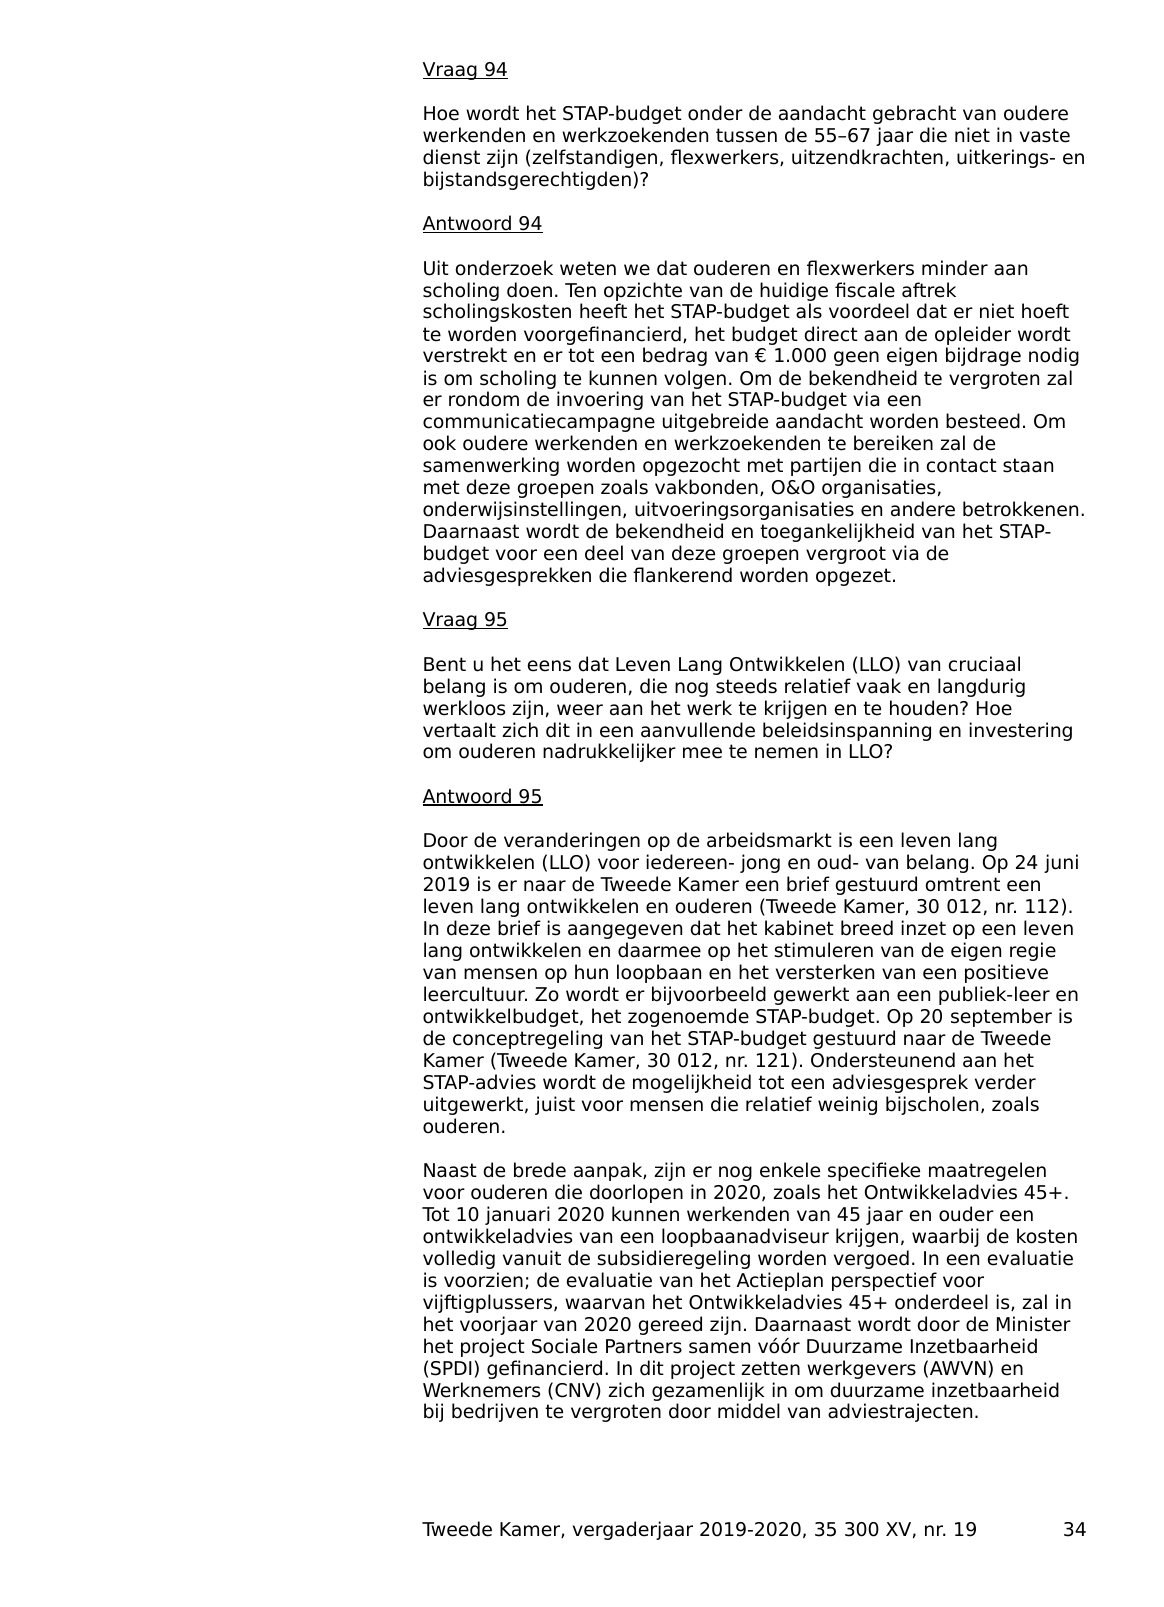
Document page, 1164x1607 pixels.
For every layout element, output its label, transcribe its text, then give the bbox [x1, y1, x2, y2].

subtitle Vraag 94 [422, 59, 1087, 81]
text Naast de brede aanpak, zijn er nog enkele specifieke maatregelen voor ouderen die doorlopen in 2020, zoals het Ontwikkeladvies 45+. Tot 10 januari 2020 kunnen werkenden van 45 jaar en ouder een ontwikkeladvies van een loopbaanadviseur krijgen, waarbij de kosten volledig vanuit de subsidieregeling worden vergoed. In een evaluatie is voorzien; de evaluatie van het Actieplan perspectief voor vijftigplussers, waarvan het Ontwikkeladvies 45+ onderdeel is, zal in het voorjaar van 2020 gereed zijn. Daarnaast wordt door de Minister het project Sociale Partners samen vóór Duurzame Inzetbaarheid (SPDI) gefinancierd. In dit project zetten werkgevers (AWVN) en Werknemers (CNV) zich gezamenlijk in om duurzame inzetbaarheid bij bedrijven te vergroten door middel van adviestrajecten. [422, 1160, 1087, 1423]
subtitle Antwoord 94 [422, 213, 1087, 235]
text Uit onderzoek weten we dat ouderen en flexwerkers minder aan scholing doen. Ten opzichte van de huidige fiscale aftrek scholingskosten heeft het STAP-budget als voordeel dat er niet hoeft te worden voorgefinancierd, het budget direct aan de opleider wordt verstrekt en er tot een bedrag van € 1.000 geen eigen bijdrage nodig is om scholing te kunnen volgen. Om de bekendheid te vergroten zal er rondom de invoering van het STAP-budget via een communicatiecampagne uitgebreide aandacht worden besteed. Om ook oudere werkenden en werkzoekenden te bereiken zal de samenwerking worden opgezocht met partijen die in contact staan met deze groepen zoals vakbonden, O&O organisaties, onderwijsinstellingen, uitvoeringsorganisaties en andere betrokkenen. Daarnaast wordt de bekendheid en toegankelijkheid van het STAP-budget voor een deel van deze groepen vergroot via de adviesgesprekken die flankerend worden opgezet. [422, 257, 1087, 587]
text Bent u het eens dat Leven Lang Ontwikkelen (LLO) van cruciaal belang is om ouderen, die nog steeds relatief vaak en langdurig werkloos zijn, weer aan het werk te krijgen en te houden? Hoe vertaalt zich dit in een aanvullende beleidsinspanning en investering om ouderen nadrukkelijker mee te nemen in LLO? [422, 653, 1087, 763]
subtitle Antwoord 95 [422, 786, 1087, 808]
text Hoe wordt het STAP-budget onder de aandacht gebracht van oudere werkenden en werkzoekenden tussen de 55–67 jaar die niet in vaste dienst zijn (zelfstandigen, flexwerkers, uitzendkrachten, uitkerings- en bijstandsgerechtigden)? [422, 103, 1087, 191]
text Door de veranderingen op de arbeidsmarkt is een leven lang ontwikkelen (LLO) voor iedereen- jong en oud- van belang. Op 24 juni 2019 is er naar de Tweede Kamer een brief gestuurd omtrent een leven lang ontwikkelen en ouderen (Tweede Kamer, 30 012, nr. 112). In deze brief is aangegeven dat het kabinet breed inzet op een leven lang ontwikkelen en daarmee op het stimuleren van de eigen regie van mensen op hun loopbaan en het versterken van een positieve leercultuur. Zo wordt er bijvoorbeeld gewerkt aan een publiek-leer en ontwikkelbudget, het zogenoemde STAP-budget. Op 20 september is de conceptregeling van het STAP-budget gestuurd naar de Tweede Kamer (Tweede Kamer, 30 012, nr. 121). Ondersteunend aan het STAP-advies wordt de mogelijkheid tot een adviesgesprek verder uitgewerkt, juist voor mensen die relatief weinig bijscholen, zoals ouderen. [422, 830, 1087, 1137]
subtitle Vraag 95 [422, 609, 1087, 631]
